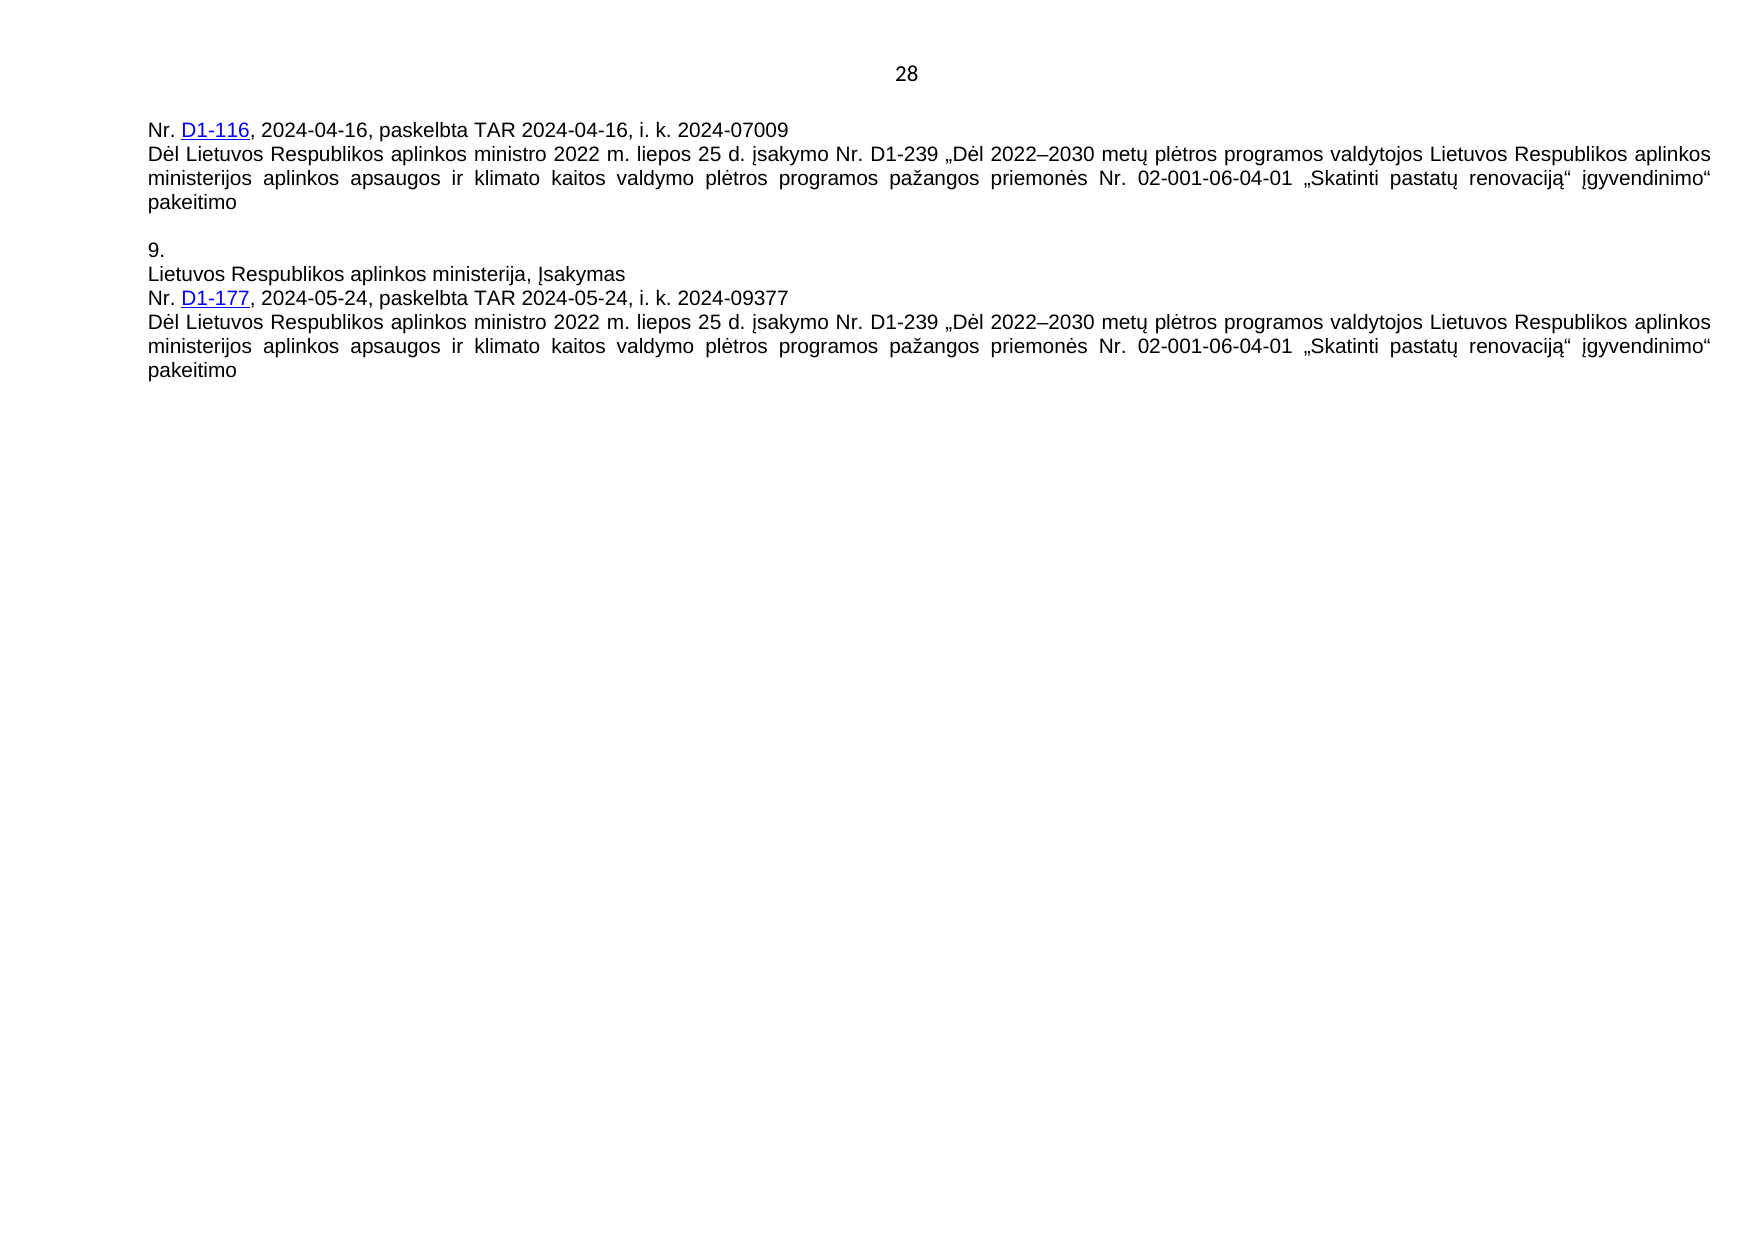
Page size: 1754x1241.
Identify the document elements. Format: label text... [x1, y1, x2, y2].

text 9. [148, 238, 1713, 262]
text Lietuvos Respublikos aplinkos ministerija, Įsakymas [148, 262, 1713, 286]
text Nr. D1-177, 2024-05-24, paskelbta TAR 2024-05-24, i. k. 2024-09377 [148, 286, 1713, 310]
text Dėl Lietuvos Respublikos aplinkos ministro 2022 m. liepos 25 d. įsakymo Nr. D1-239 „Dėl 2022–2030 metų plėtros programos valdytojos Lietuvos Respublikos aplinkos ministerijos aplinkos apsaugos ir klimato kaitos valdymo plėtros programos pažangos priemonės Nr. 02-001-06-04-01 „Skatinti pastatų renovaciją“ įgyvendinimo“ pakeitimo [148, 310, 1713, 382]
text Dėl Lietuvos Respublikos aplinkos ministro 2022 m. liepos 25 d. įsakymo Nr. D1-239 „Dėl 2022–2030 metų plėtros programos valdytojos Lietuvos Respublikos aplinkos ministerijos aplinkos apsaugos ir klimato kaitos valdymo plėtros programos pažangos priemonės Nr. 02-001-06-04-01 „Skatinti pastatų renovaciją“ įgyvendinimo“ pakeitimo [148, 142, 1713, 214]
text Nr. D1-116, 2024-04-16, paskelbta TAR 2024-04-16, i. k. 2024-07009 [148, 118, 1713, 142]
